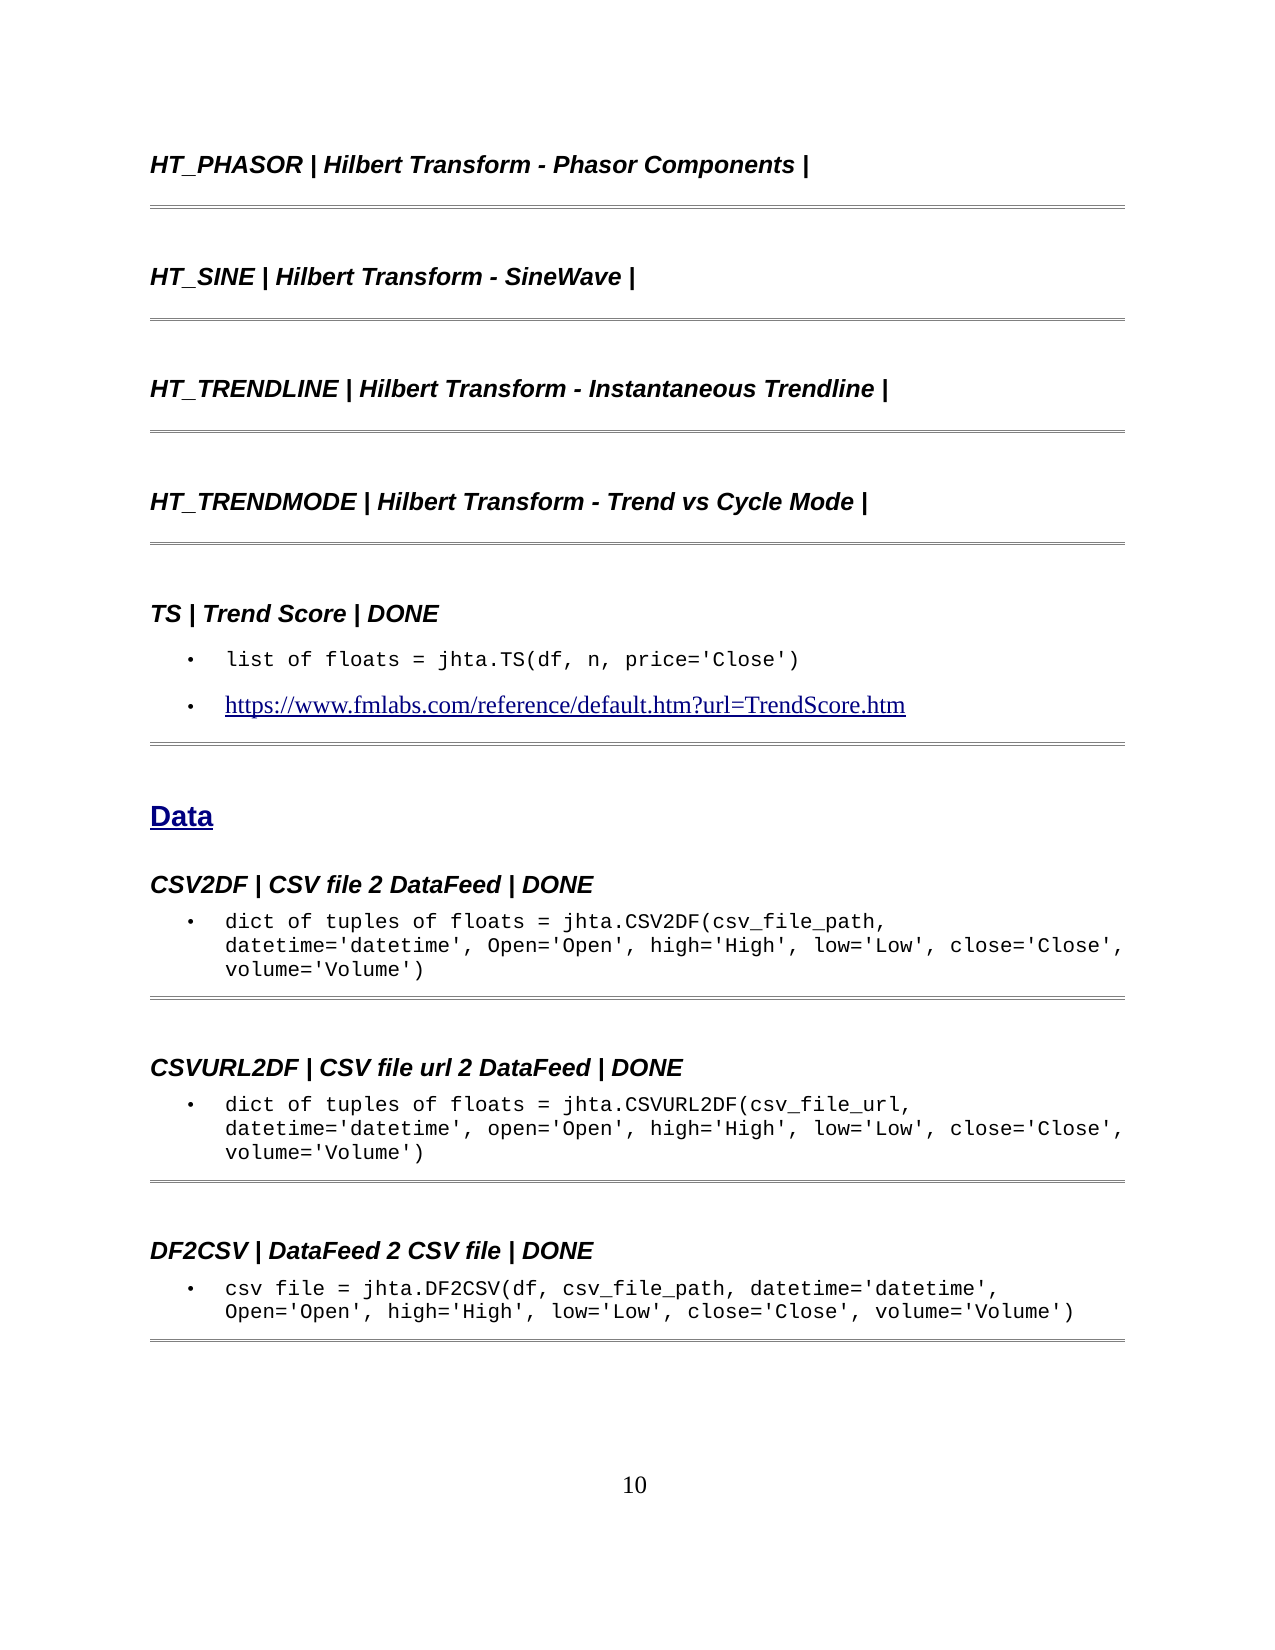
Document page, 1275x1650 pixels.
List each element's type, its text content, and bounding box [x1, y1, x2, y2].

list list of floats = jhta.TS(df, n, price='Close') [187, 649, 1125, 672]
subtitle HT_TRENDLINE | Hilbert Transform - Instantaneous Trendline | [150, 374, 1125, 403]
subtitle HT_PHASOR | Hilbert Transform - Phasor Components | [150, 150, 1125, 178]
subtitle CSV2DF | CSV file 2 DataFeed | DONE [150, 870, 1125, 899]
subtitle DF2CSV | DataFeed 2 CSV file | DONE [150, 1236, 1125, 1265]
subtitle TS | Trend Score | DONE [150, 599, 1125, 627]
subtitle HT_TRENDMODE | Hilbert Transform - Trend vs Cycle Mode | [150, 487, 1125, 515]
subtitle Data [150, 799, 1125, 833]
list dict of tuples of floats = jhta.CSVURL2DF(csv_file_url, datetime='datetime', open='Open', high='High', low='Low', close='Close', volume='Volume') [187, 1094, 1125, 1165]
list csv file = jhta.DF2CSV(df, csv_file_path, datetime='datetime', Open='Open', high='High', low='Low', close='Close', volume='Volume') [187, 1277, 1125, 1325]
subtitle CSVURL2DF | CSV file url 2 DataFeed | DONE [150, 1053, 1125, 1082]
list https://www.fmlabs.com/reference/default.htm?url=TrendScore.htm [187, 690, 1125, 719]
list dict of tuples of floats = jhta.CSV2DF(csv_file_path, datetime='datetime', Open='Open', high='High', low='Low', close='Close', volume='Volume') [187, 911, 1125, 982]
subtitle HT_SINE | Hilbert Transform - SineWave | [150, 262, 1125, 291]
